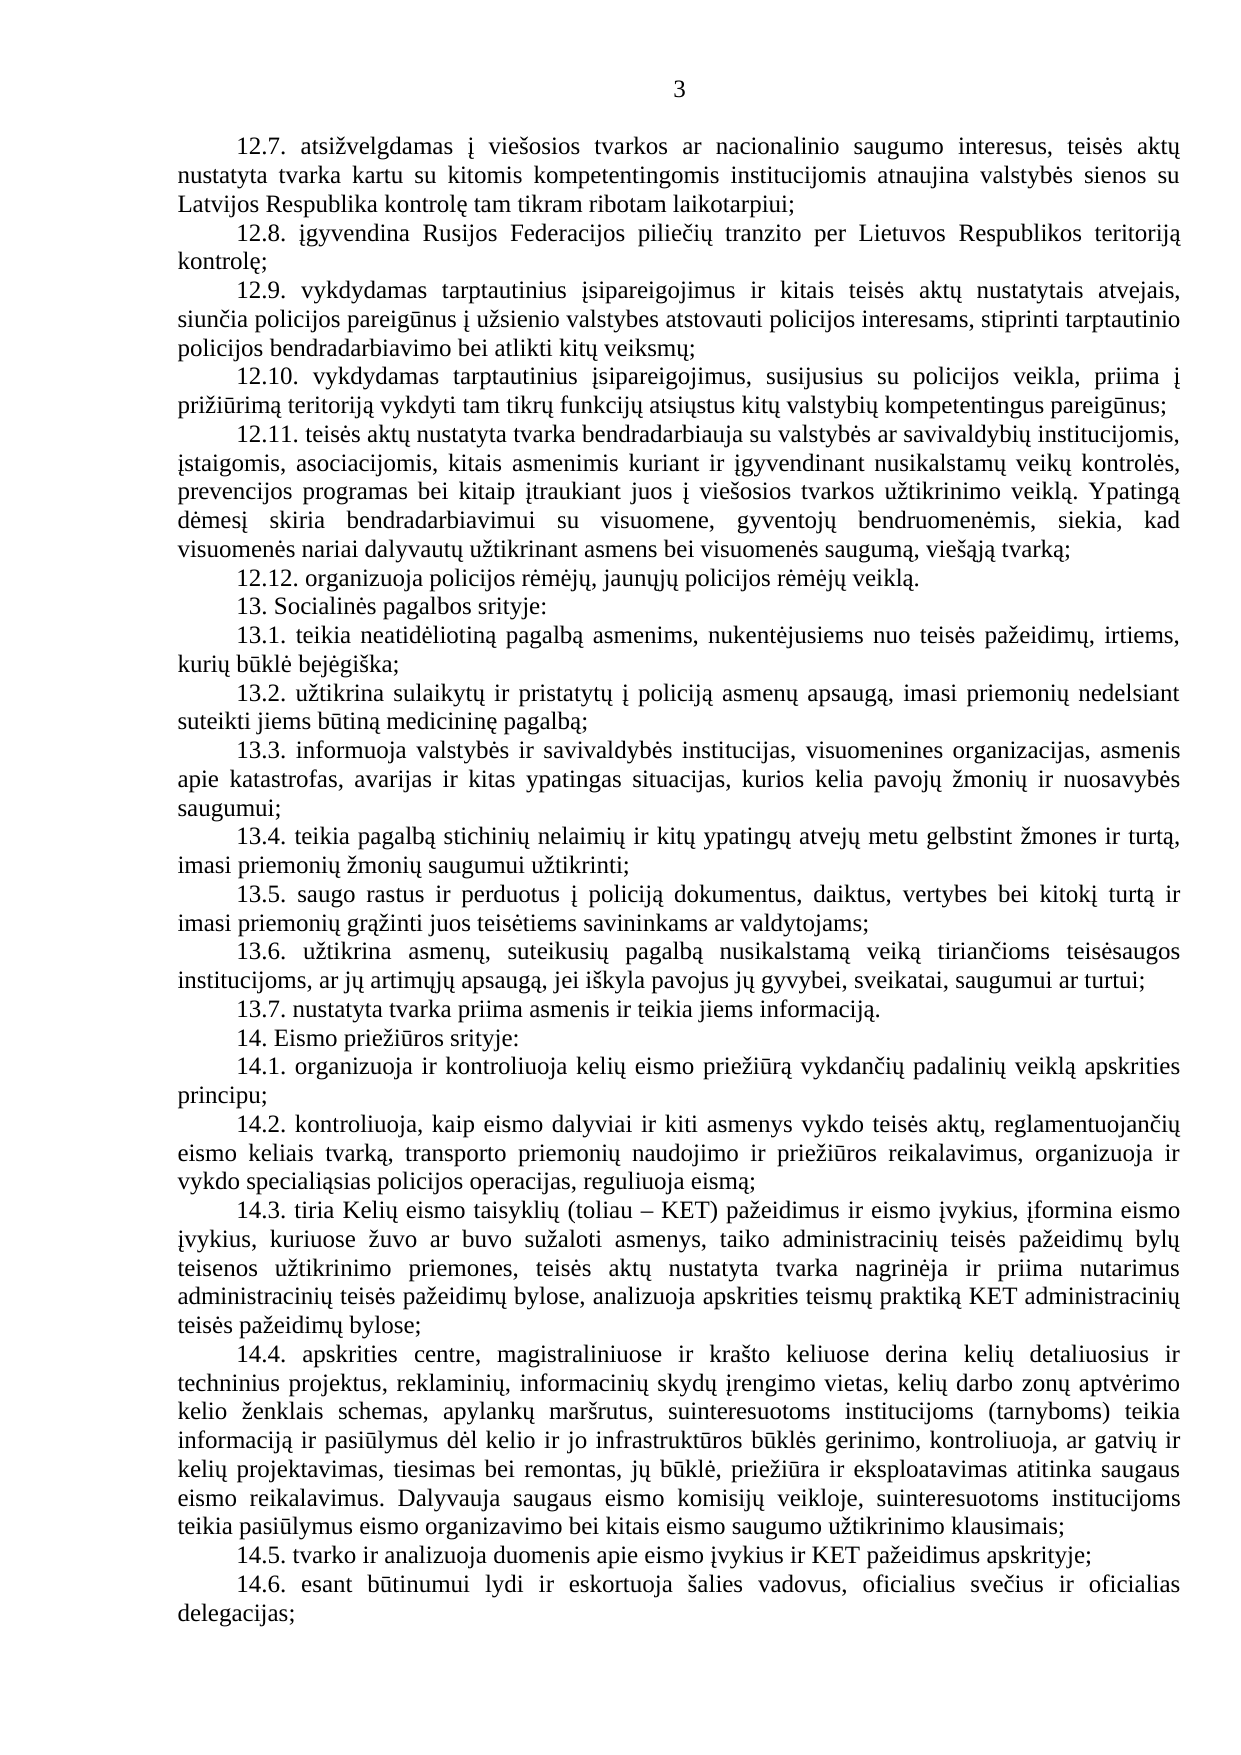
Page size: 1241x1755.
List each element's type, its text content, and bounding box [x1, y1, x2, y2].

text 12.11. teisės aktų nustatyta tvarka bendradarbiauja su valstybės ar savivaldybių institucijomis, įstaigomis, asociacijomis, kitais asmenimis kuriant ir įgyvendinant nusikalstamų veikų kontrolės, prevencijos programas bei kitaip įtraukiant juos į viešosios tvarkos užtikrinimo veiklą. Ypatingą dėmesį skiria bendradarbiavimui su visuomene, gyventojų bendruomenėmis, siekia, kad visuomenės nariai dalyvautų užtikrinant asmens bei visuomenės saugumą, viešąją tvarką; [177, 419, 1181, 563]
text 12.7. atsižvelgdamas į viešosios tvarkos ar nacionalinio saugumo interesus, teisės aktų nustatyta tvarka kartu su kitomis kompetentingomis institucijomis atnaujina valstybės sienos su Latvijos Respublika kontrolę tam tikram ribotam laikotarpiui; [177, 131, 1181, 218]
text 13.2. užtikrina sulaikytų ir pristatytų į policiją asmenų apsaugą, imasi priemonių nedelsiant suteikti jiems būtiną medicininę pagalbą; [177, 678, 1181, 735]
text 13.6. užtikrina asmenų, suteikusių pagalbą nusikalstamą veiką tiriančioms teisėsaugos institucijoms, ar jų artimųjų apsaugą, jei iškyla pavojus jų gyvybei, sveikatai, saugumui ar turtui; [177, 936, 1181, 994]
text 13.1. teikia neatidėliotiną pagalbą asmenims, nukentėjusiems nuo teisės pažeidimų, irtiems, kurių būklė bejėgiška; [177, 620, 1181, 678]
text 14.3. tiria Kelių eismo taisyklių (toliau – KET) pažeidimus ir eismo įvykius, įformina eismo įvykius, kuriuose žuvo ar buvo sužaloti asmenys, taiko administracinių teisės pažeidimų bylų teisenos užtikrinimo priemones, teisės aktų nustatyta tvarka nagrinėja ir priima nutarimus administracinių teisės pažeidimų bylose, analizuoja apskrities teismų praktiką KET administracinių teisės pažeidimų bylose; [177, 1195, 1181, 1339]
text 13.5. saugo rastus ir perduotus į policiją dokumentus, daiktus, vertybes bei kitokį turtą ir imasi priemonių grąžinti juos teisėtiems savininkams ar valdytojams; [177, 879, 1181, 936]
text 12.10. vykdydamas tarptautinius įsipareigojimus, susijusius su policijos veikla, priima į prižiūrimą teritoriją vykdyti tam tikrų funkcijų atsiųstus kitų valstybių kompetentingus pareigūnus; [177, 361, 1181, 419]
text 12.9. vykdydamas tarptautinius įsipareigojimus ir kitais teisės aktų nustatytais atvejais, siunčia policijos pareigūnus į užsienio valstybes atstovauti policijos interesams, stiprinti tarptautinio policijos bendradarbiavimo bei atlikti kitų veiksmų; [177, 275, 1181, 361]
text 14.2. kontroliuoja, kaip eismo dalyviai ir kiti asmenys vykdo teisės aktų, reglamentuojančių eismo keliais tvarką, transporto priemonių naudojimo ir priežiūros reikalavimus, organizuoja ir vykdo specialiąsias policijos operacijas, reguliuoja eismą; [177, 1109, 1181, 1195]
text 14.6. esant būtinumui lydi ir eskortuoja šalies vadovus, oficialius svečius ir oficialias delegacijas; [177, 1569, 1181, 1626]
text 12.8. įgyvendina Rusijos Federacijos piliečių tranzito per Lietuvos Respublikos teritoriją kontrolę; [177, 218, 1181, 275]
text 14. Eismo priežiūros srityje: [177, 1023, 1181, 1051]
text 12.12. organizuoja policijos rėmėjų, jaunųjų policijos rėmėjų veiklą. [177, 563, 1181, 591]
text 13.4. teikia pagalbą stichinių nelaimių ir kitų ypatingų atvejų metu gelbstint žmones ir turtą, imasi priemonių žmonių saugumui užtikrinti; [177, 821, 1181, 879]
text 13. Socialinės pagalbos srityje: [177, 591, 1181, 620]
text 14.1. organizuoja ir kontroliuoja kelių eismo priežiūrą vykdančių padalinių veiklą apskrities principu; [177, 1051, 1181, 1109]
text 14.5. tvarko ir analizuoja duomenis apie eismo įvykius ir KET pažeidimus apskrityje; [177, 1540, 1181, 1569]
text 13.7. nustatyta tvarka priima asmenis ir teikia jiems informaciją. [177, 994, 1181, 1023]
text 13.3. informuoja valstybės ir savivaldybės institucijas, visuomenines organizacijas, asmenis apie katastrofas, avarijas ir kitas ypatingas situacijas, kurios kelia pavojų žmonių ir nuosavybės saugumui; [177, 735, 1181, 821]
text 14.4. apskrities centre, magistraliniuose ir krašto keliuose derina kelių detaliuosius ir techninius projektus, reklaminių, informacinių skydų įrengimo vietas, kelių darbo zonų aptvėrimo kelio ženklais schemas, apylankų maršrutus, suinteresuotoms institucijoms (tarnyboms) teikia informaciją ir pasiūlymus dėl kelio ir jo infrastruktūros būklės gerinimo, kontroliuoja, ar gatvių ir kelių projektavimas, tiesimas bei remontas, jų būklė, priežiūra ir eksploatavimas atitinka saugaus eismo reikalavimus. Dalyvauja saugaus eismo komisijų veikloje, suinteresuotoms institucijoms teikia pasiūlymus eismo organizavimo bei kitais eismo saugumo užtikrinimo klausimais; [177, 1339, 1181, 1540]
